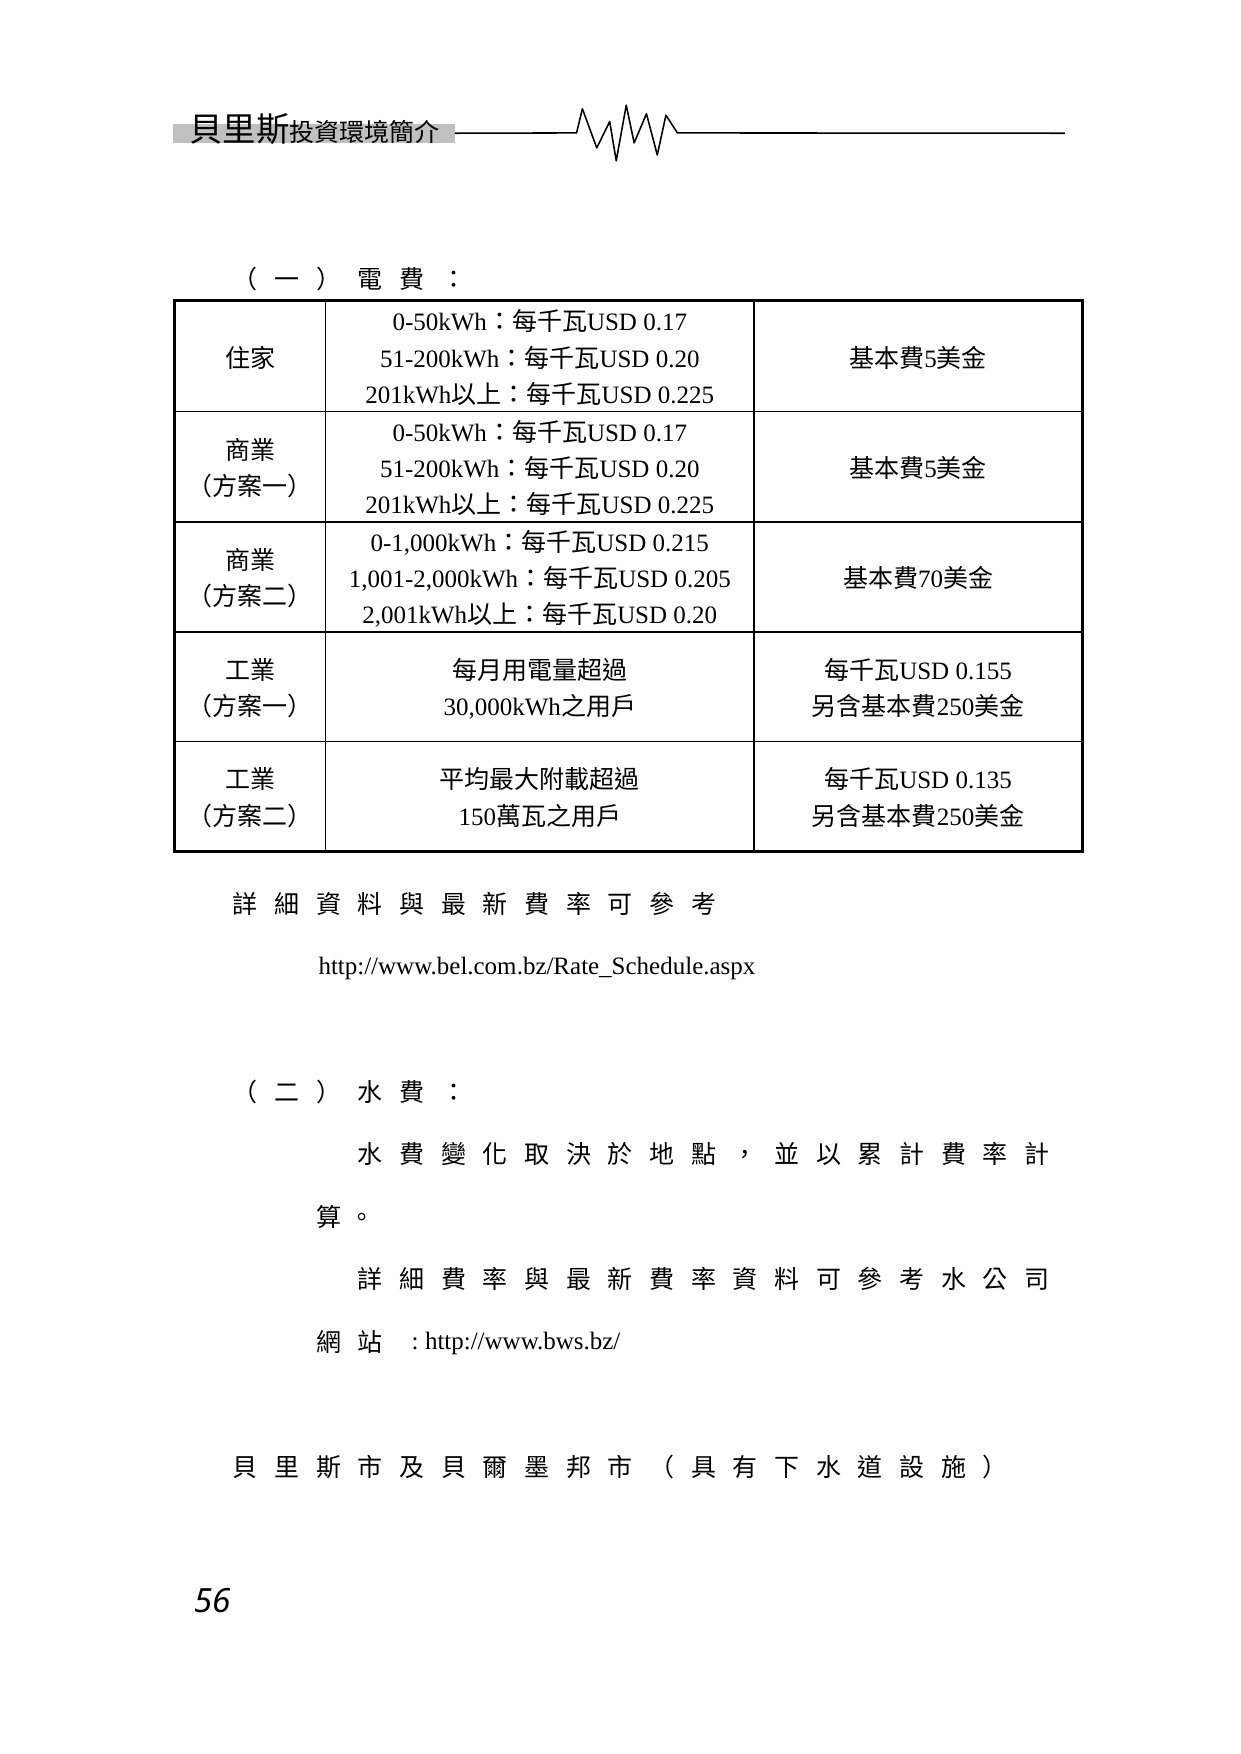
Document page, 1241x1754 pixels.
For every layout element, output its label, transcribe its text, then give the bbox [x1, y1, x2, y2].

text 詳細費率與最新費率資料可參考水公司網站: http://www.bws.bz/ [281, 1236, 1058, 1361]
table_cell 基本費70美金 [755, 523, 1081, 631]
text 貝里斯市及貝爾墨邦市（具有下水道設施） [183, 1424, 1058, 1486]
table_cell 商業 （方案二） [176, 523, 325, 631]
table_header 基本費5美金 [755, 302, 1081, 411]
table_cell 平均最大附載超過 150萬瓦之用戶 [326, 742, 753, 850]
table_cell 每千瓦USD 0.155 另含基本費250美金 [755, 633, 1081, 741]
table_cell 商業 （方案一） [176, 412, 325, 521]
table_header 住家 [176, 302, 325, 411]
table_cell 工業 （方案二） [176, 742, 325, 850]
table_header 0-50kWh：每千瓦USD 0.17 51-200kWh：每千瓦USD 0.20 201kWh以上：每千瓦USD 0.225 [326, 302, 753, 411]
table_cell 工業 （方案一） [176, 633, 325, 741]
table_cell 基本費5美金 [755, 412, 1081, 521]
table_cell 0-50kWh：每千瓦USD 0.17 51-200kWh：每千瓦USD 0.20 201kWh以上：每千瓦USD 0.225 [326, 412, 753, 521]
text 水費變化取決於地點，並以累計費率計算。 [281, 1111, 1058, 1236]
text （二）水費： [207, 1049, 1058, 1111]
table_cell 每月用電量超過 30,000kWh之用戶 [326, 633, 753, 741]
text （一）電費： [207, 236, 1058, 299]
table_cell 每千瓦USD 0.135 另含基本費250美金 [755, 742, 1081, 850]
text 詳細資料與最新費率可參考 http://www.bel.com.bz/Rate_Schedule.aspx [207, 861, 1058, 986]
table_cell 0-1,000kWh：每千瓦USD 0.215 1,001-2,000kWh：每千瓦USD 0.205 2,001kWh以上：每千瓦USD 0.20 [326, 523, 753, 631]
